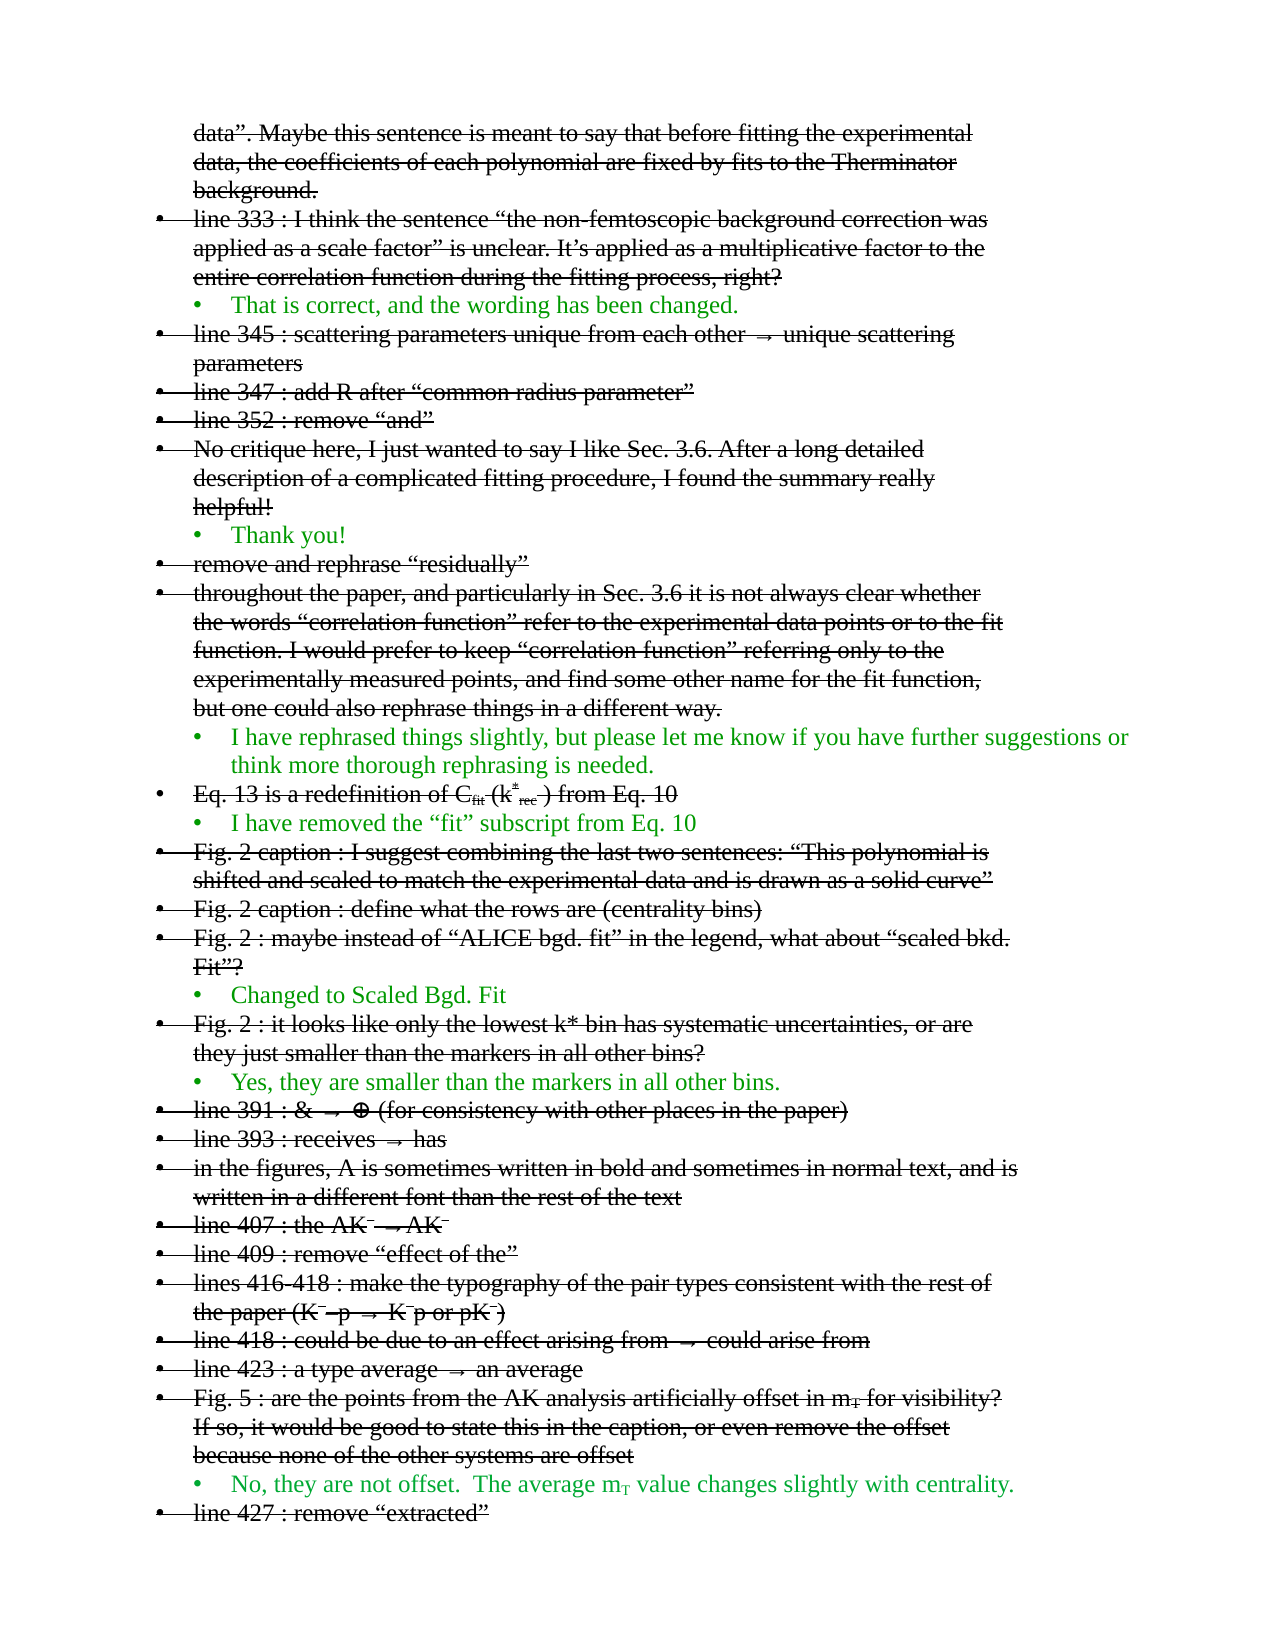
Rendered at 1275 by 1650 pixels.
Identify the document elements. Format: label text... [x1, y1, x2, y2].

list line 418 : could be due to an effect arising from → could arise from [156, 1326, 1157, 1354]
list parameters [156, 348, 1157, 377]
list Fig. 2 caption : define what the rows are (centrality bins) [156, 894, 1157, 923]
list line 407 : the ΛK– →ΛK– [156, 1211, 1157, 1239]
list That is correct, and the wording has been changed. [193, 291, 1157, 319]
list Fit”? [156, 952, 1157, 981]
list Yes, they are smaller than the markers in all other bins. [193, 1067, 1157, 1096]
list the paper (K––p → K–p or pK–) [156, 1297, 1157, 1326]
list Eq. 13 is a redefinition of Cfit (k*rec ) from Eq. 10 [156, 779, 1157, 808]
list applied as a scale factor” is unclear. It’s applied as a multiplicative factor to the [156, 233, 1157, 262]
list No, they are not offset. The average mT value changes slightly with centrality. [193, 1469, 1157, 1498]
list shifted and scaled to match the experimental data and is drawn as a solid curve” [156, 866, 1157, 894]
list line 352 : remove “and” [156, 406, 1157, 434]
list Fig. 2 : it looks like only the lowest k* bin has systematic uncertainties, or are [156, 1009, 1157, 1038]
list Changed to Scaled Bgd. Fit [193, 981, 1157, 1009]
list line 393 : receives → has [156, 1124, 1157, 1153]
list Fig. 5 : are the points from the ΛK analysis artificially offset in mT for visibility? [156, 1383, 1157, 1412]
list Fig. 2 : maybe instead of “ALICE bgd. fit” in the legend, what about “scaled bkd. [156, 923, 1157, 952]
list the words “correlation function” refer to the experimental data points or to the fit [156, 607, 1157, 636]
list I have rephrased things slightly, but please let me know if you have further suggestions or think more thorough rephrasing is needed. [193, 722, 1157, 779]
list but one could also rephrase things in a different way. [156, 693, 1157, 722]
list throughout the paper, and particularly in Sec. 3.6 it is not always clear whether [156, 578, 1157, 607]
list experimentally measured points, and find some other name for the fit function, [156, 664, 1157, 693]
list line 423 : a type average → an average [156, 1354, 1157, 1383]
list because none of the other systems are offset [156, 1441, 1157, 1469]
list description of a complicated fitting procedure, I found the summary really [156, 463, 1157, 492]
list remove and rephrase “residually” [156, 549, 1157, 578]
list written in a different font than the rest of the text [156, 1182, 1157, 1211]
list helpful! [156, 492, 1157, 521]
list Thank you! [193, 521, 1157, 549]
list line 391 : & → ⊕ (for consistency with other places in the paper) [156, 1096, 1157, 1124]
list If so, it would be good to state this in the caption, or even remove the offset [156, 1412, 1157, 1441]
list line 347 : add R after “common radius parameter” [156, 377, 1157, 406]
list they just smaller than the markers in all other bins? [156, 1038, 1157, 1067]
list No critique here, I just wanted to say I like Sec. 3.6. After a long detailed [156, 434, 1157, 463]
list I have removed the “fit” subscript from Eq. 10 [193, 808, 1157, 837]
list line 345 : scattering parameters unique from each other → unique scattering [156, 319, 1157, 348]
list data, the coefficients of each polynomial are fixed by fits to the Therminator [156, 147, 1157, 176]
list line 409 : remove “effect of the” [156, 1239, 1157, 1268]
list in the figures, Λ is sometimes written in bold and sometimes in normal text, and is [156, 1153, 1157, 1182]
list entire correlation function during the fitting process, right? [156, 262, 1157, 291]
list function. I would prefer to keep “correlation function” referring only to the [156, 636, 1157, 664]
list lines 416-418 : make the typography of the pair types consistent with the rest of [156, 1268, 1157, 1297]
list line 333 : I think the sentence “the non-femtoscopic background correction was [156, 204, 1157, 233]
list Fig. 2 caption : I suggest combining the last two sentences: “This polynomial is [156, 837, 1157, 866]
list data”. Maybe this sentence is meant to say that before fitting the experimental [156, 118, 1157, 147]
list line 427 : remove “extracted” [156, 1498, 1157, 1527]
list background. [156, 176, 1157, 204]
